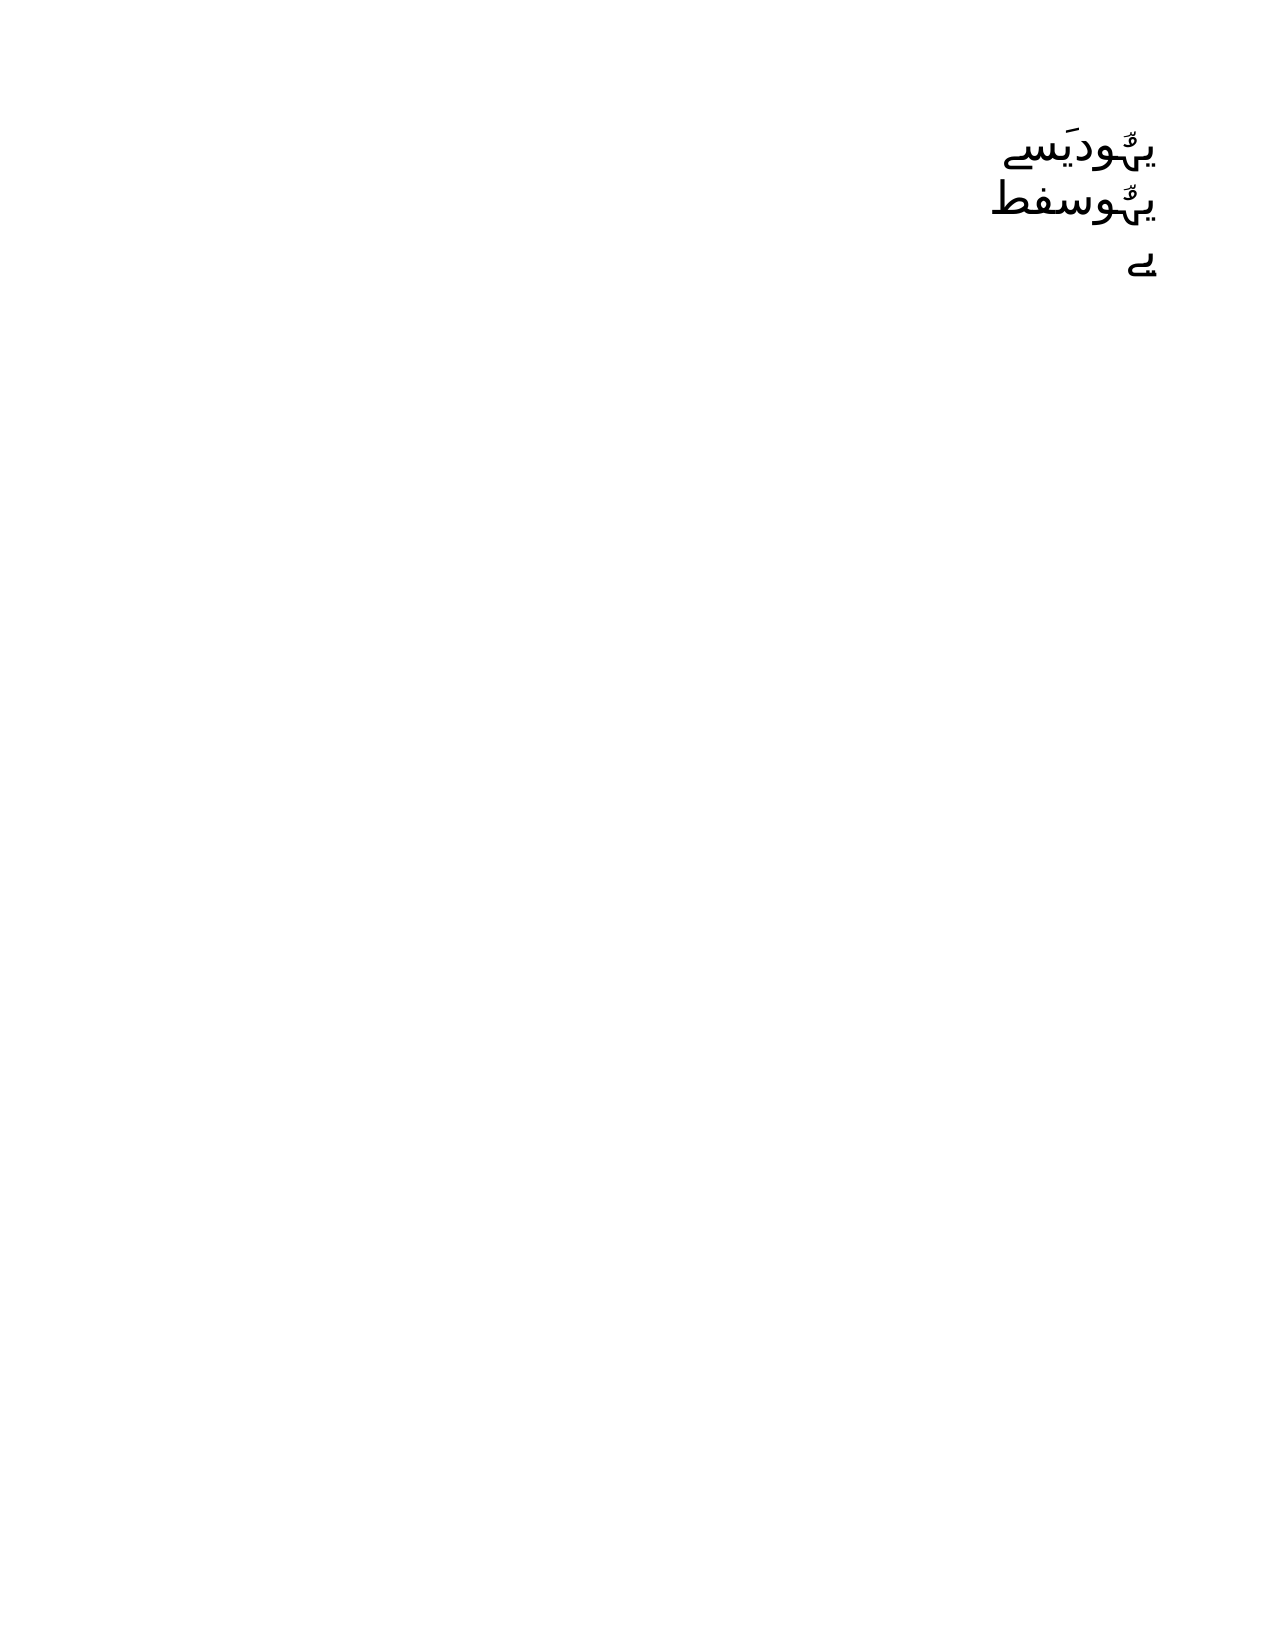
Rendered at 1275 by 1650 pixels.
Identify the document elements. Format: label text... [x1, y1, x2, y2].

text یہُؔوسفط [118, 171, 1157, 225]
text یے [118, 225, 1157, 278]
text یہُؔودی​َسے [118, 118, 1157, 171]
text ‏ [118, 278, 1157, 331]
